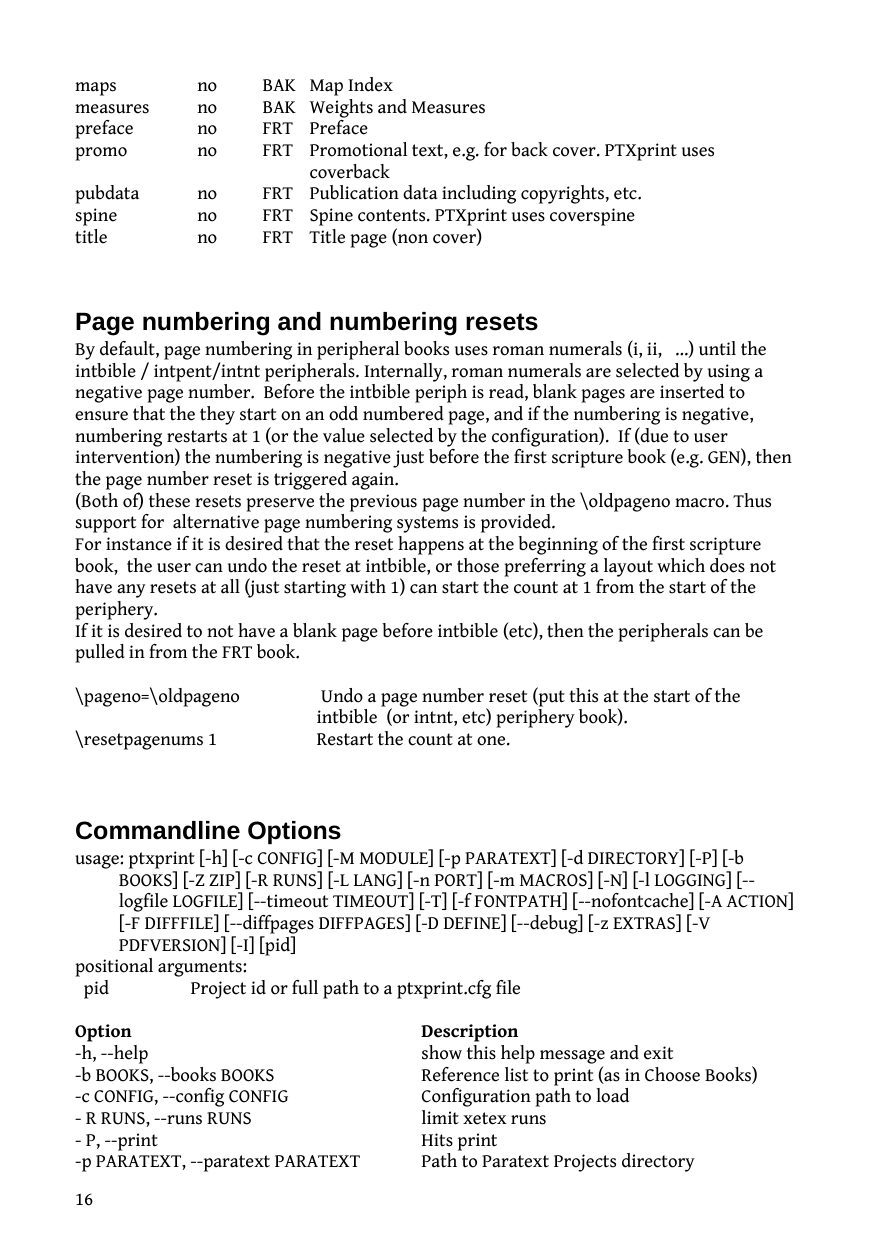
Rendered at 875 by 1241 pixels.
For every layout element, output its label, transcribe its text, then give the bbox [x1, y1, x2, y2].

table_header Undo a page number reset (put this at the start of the intbible (or intnt, etc) periphery book). [316, 686, 799, 729]
table_cell Restart the count at one. [316, 729, 799, 757]
text (Both of) these resets preserve the previous page number in the \oldpageno macro. Thus support for alternative page numbering systems is provided. [75, 491, 799, 534]
table_cell preface [75, 118, 197, 140]
table_cell Weights and Measures [309, 97, 799, 118]
table_cell FRT [263, 140, 309, 183]
text By default, page numbering in peripheral books uses roman numerals (i, ii, …) until the intbible / intpent/intnt peripherals. Internally, roman numerals are selected by using a negative page number. Before the intbible periph is read, blank pages are inserted to ensure that the they start on an odd numbered page, and if the numbering is negative, numbering restarts at 1 (or the value selected by the configuration). If (due to user intervention) the numbering is negative just before the first scripture book (e.g. GEN), then the page number reset is triggered again. [75, 339, 799, 491]
table_cell no [197, 75, 262, 97]
text pid Project id or full path to a ptxprint.cfg file [75, 978, 799, 1000]
table_cell pubdata [75, 183, 197, 205]
table_cell promo [75, 140, 197, 183]
table_cell Path to Paratext Projects directory [421, 1151, 799, 1173]
table_cell Publication data including copyrights, etc. [309, 183, 799, 205]
table_cell Preface [309, 118, 799, 140]
table_cell -p PARATEXT, --paratext PARATEXT [75, 1151, 421, 1173]
table_cell Configuration path to load [421, 1086, 799, 1108]
subtitle Page numbering and numbering resets [75, 307, 799, 336]
table_cell Map Index [309, 75, 799, 97]
table_cell \resetpagenums 1 [75, 729, 316, 757]
table_cell spine [75, 205, 197, 227]
table_header \pageno=\oldpageno [75, 686, 316, 729]
text For instance if it is desired that the reset happens at the beginning of the first scripture book, the user can undo the reset at intbible, or those preferring a layout which does not have any resets at all (just starting with 1) can start the count at 1 from the start of the periphery. [75, 534, 799, 621]
table_cell FRT [263, 183, 309, 205]
text usage: ptxprint [-h] [-c CONFIG] [-M MODULE] [-p PARATEXT] [-d DIRECTORY] [-P] [-b BOOKS] [-Z ZIP] [-R RUNS] [-L LANG] [-n PORT] [-m MACROS] [-N] [-l LOGGING] [--logfile LOGFILE] [--timeout TIMEOUT] [-T] [-f FONTPATH] [--nofontcache] [-A ACTION] [-F DIFFFILE] [--diffpages DIFFPAGES] [-D DEFINE] [--debug] [-z EXTRAS] [-V PDFVERSION] [-I] [pid] [75, 848, 799, 956]
table_cell measures [75, 97, 197, 118]
table_cell Hits print [421, 1130, 799, 1151]
table_cell no [197, 227, 262, 248]
table_cell maps [75, 75, 197, 97]
table_cell title [75, 227, 197, 248]
table_cell FRT [263, 227, 309, 248]
table_cell no [197, 205, 262, 227]
subtitle Commandline Options [75, 816, 799, 845]
table_cell no [197, 118, 262, 140]
table_cell -h, --help [75, 1043, 421, 1065]
table_cell no [197, 183, 262, 205]
table_cell BAK [263, 75, 309, 97]
table_cell Spine contents. PTXprint uses coverspine [309, 205, 799, 227]
table_cell show this help message and exit [421, 1043, 799, 1065]
table_cell BAK [263, 97, 309, 118]
table_cell no [197, 140, 262, 183]
table_cell Title page (non cover) [309, 227, 799, 248]
table_cell limit xetex runs [421, 1108, 799, 1130]
table_cell - P, --print [75, 1130, 421, 1151]
text If it is desired to not have a blank page before intbible (etc), then the peripherals can be pulled in from the FRT book. [75, 621, 799, 664]
table_cell - R RUNS, --runs RUNS [75, 1108, 421, 1130]
table_cell -b BOOKS, --books BOOKS [75, 1065, 421, 1086]
table_cell FRT [263, 205, 309, 227]
table_header Description [421, 1021, 799, 1043]
table_cell FRT [263, 118, 309, 140]
table_cell Promotional text, e.g. for back cover. PTXprint uses coverback [309, 140, 799, 183]
table_header Option [75, 1021, 421, 1043]
text positional arguments: [75, 956, 799, 978]
table_cell no [197, 97, 262, 118]
table_cell Reference list to print (as in Choose Books) [421, 1065, 799, 1086]
table_cell -c CONFIG, --config CONFIG [75, 1086, 421, 1108]
